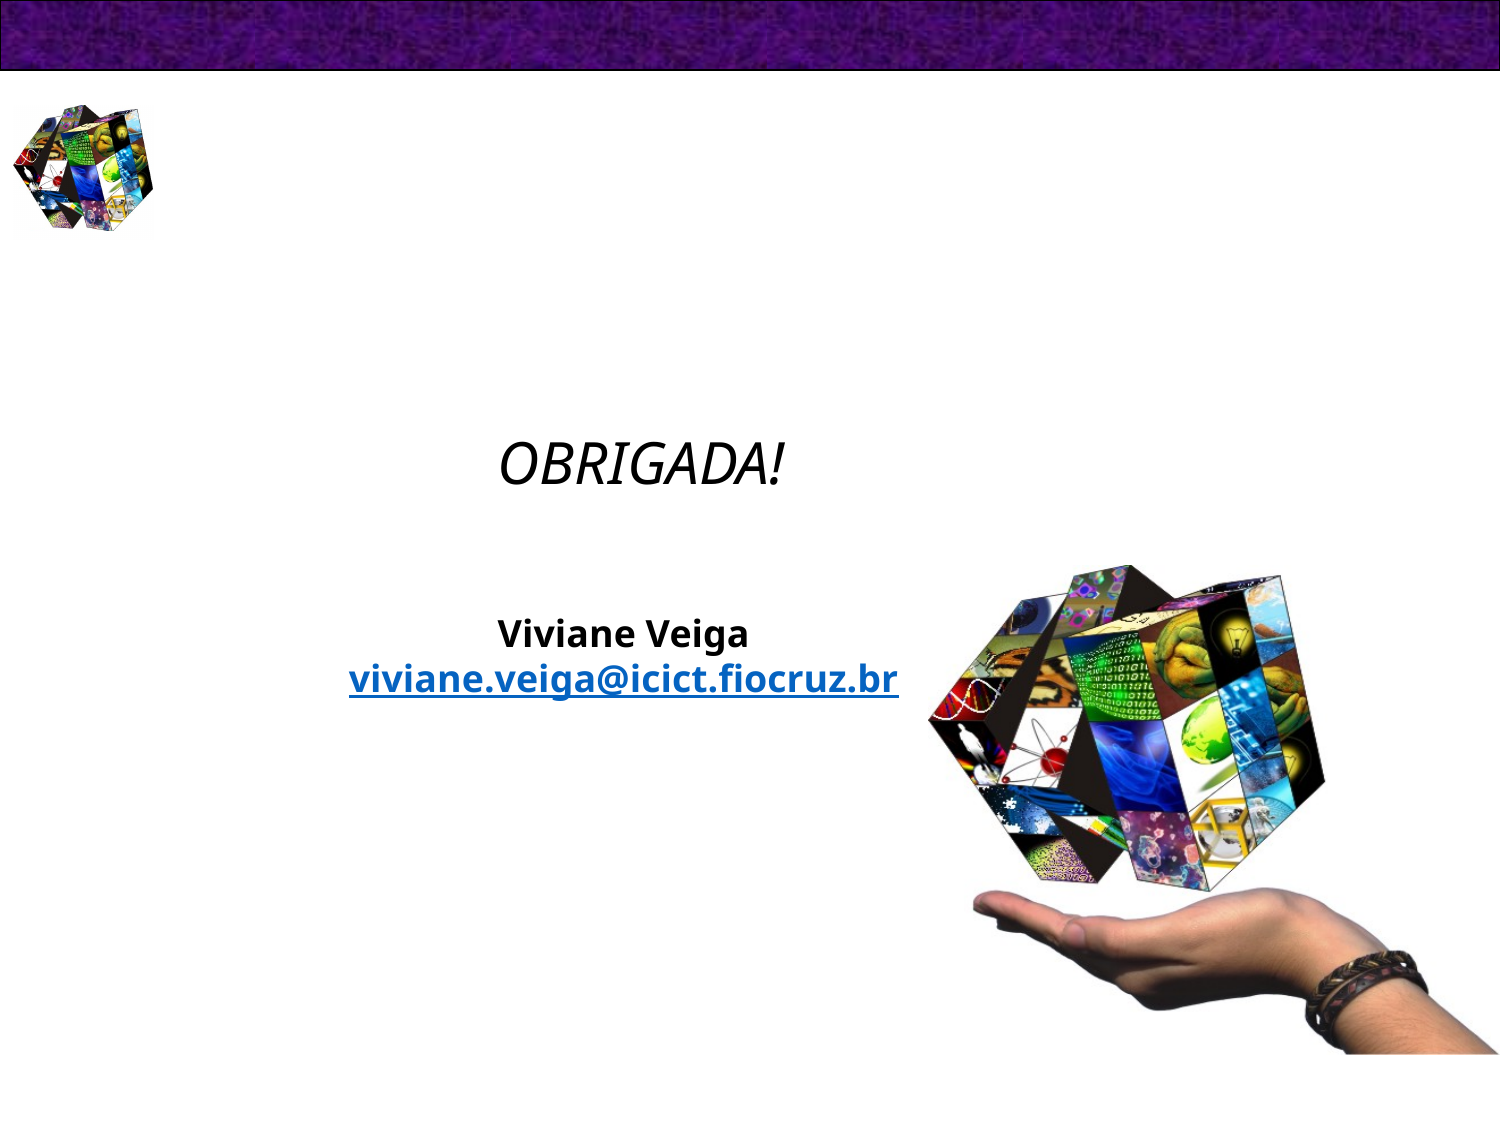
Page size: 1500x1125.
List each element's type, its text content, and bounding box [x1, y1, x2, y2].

picture [928, 565, 1500, 1055]
text_box OBRIGADA! [266, 418, 1017, 504]
picture [1, 1, 1499, 69]
text_box Viviane Veiga viviane.veiga@icict.fiocruz.br [176, 602, 928, 714]
